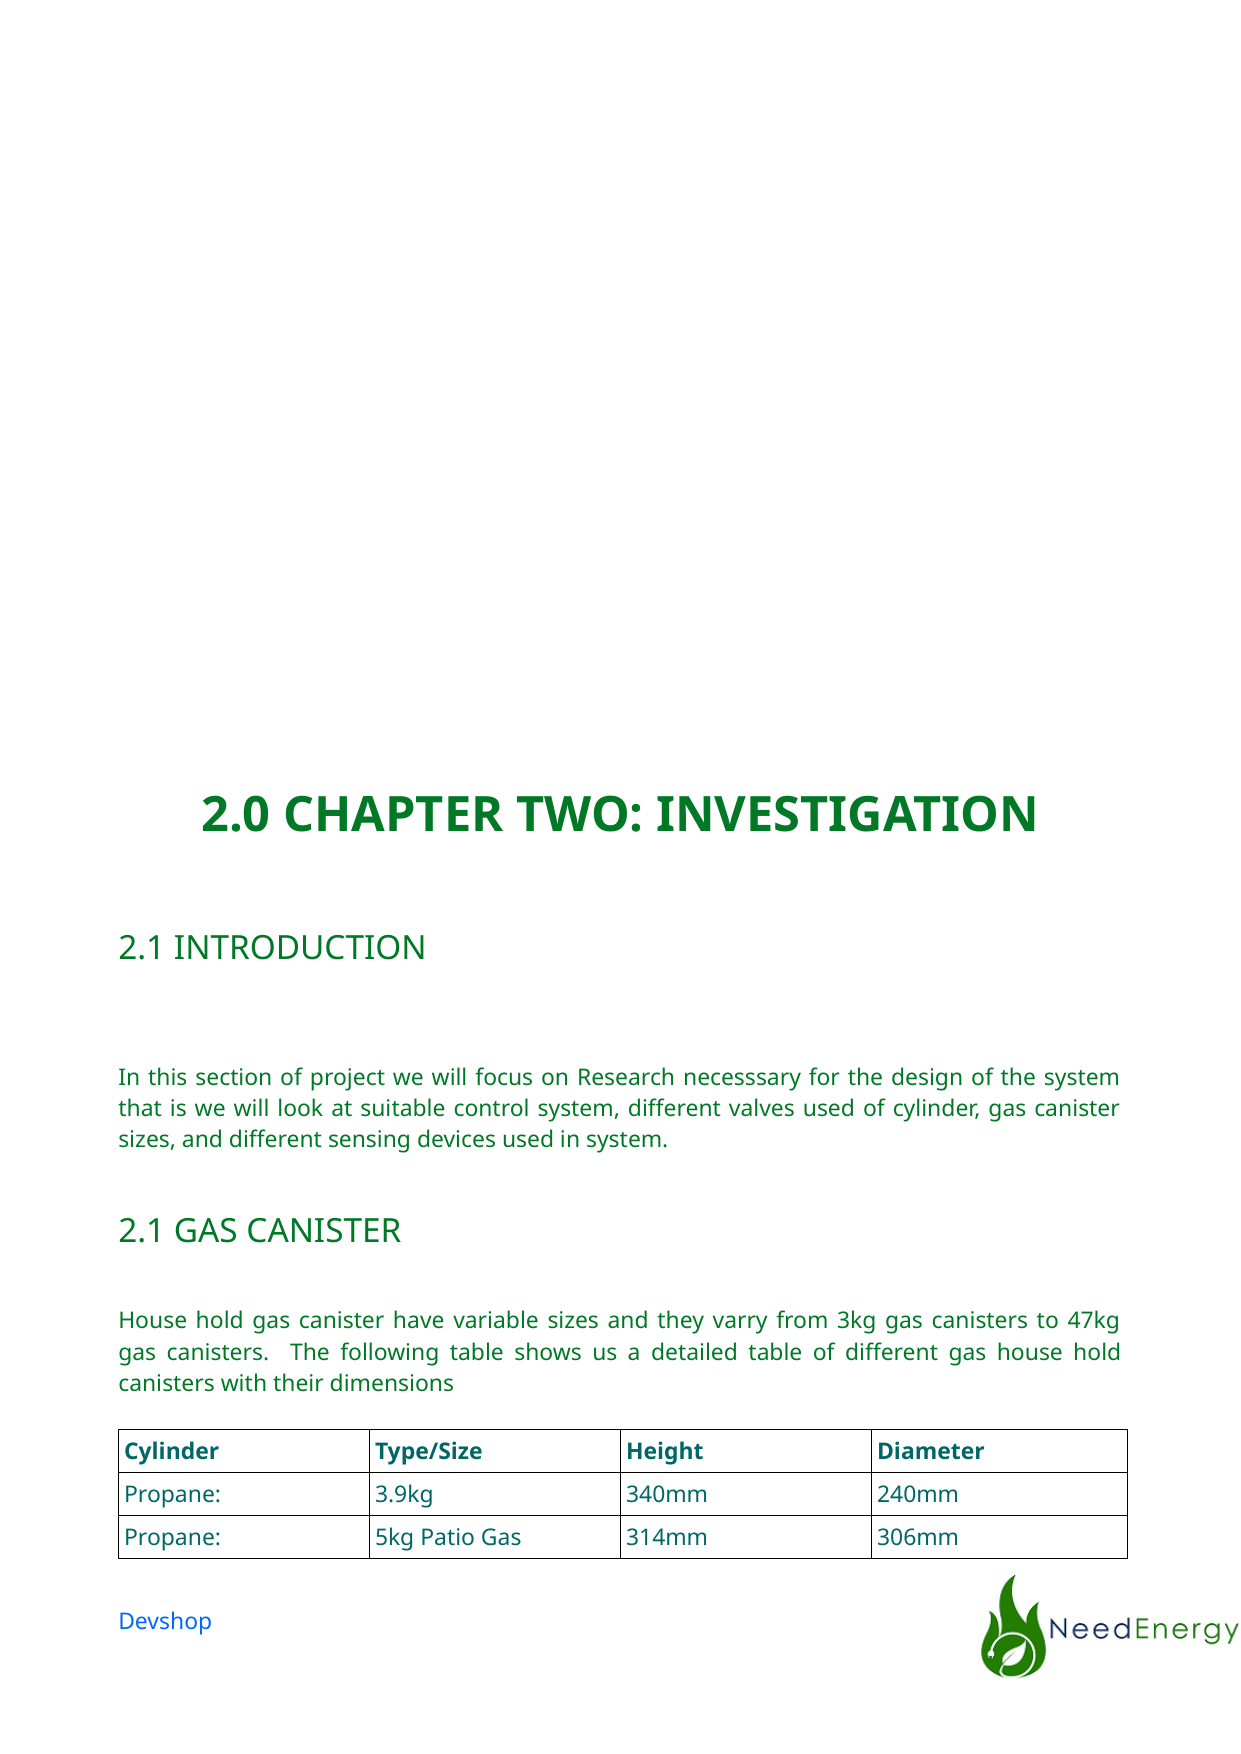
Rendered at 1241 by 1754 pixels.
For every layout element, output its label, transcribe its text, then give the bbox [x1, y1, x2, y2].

table_cell 340mm [621, 1473, 871, 1515]
subtitle 2.0 CHAPTER TWO: INVESTIGATION [118, 779, 1122, 845]
picture [977, 1575, 1241, 1688]
table_cell 314mm [621, 1516, 871, 1558]
table_header Height [621, 1430, 871, 1472]
table_cell 3.9kg [370, 1473, 620, 1515]
table_header Diameter [872, 1430, 1127, 1472]
table_cell Propane: [119, 1516, 369, 1558]
text In this section of project we will focus on Research necesssary for the design of the system that is we will look at suitable control system, different valves used of cylinder, gas canister sizes, and different sensing devices used in system. [118, 1061, 1122, 1154]
table_cell 240mm [872, 1473, 1127, 1515]
table_cell Propane: [119, 1473, 369, 1515]
subtitle 2.1 GAS CANISTER [118, 1207, 1122, 1252]
table_header Type/Size [370, 1430, 620, 1472]
table_cell 306mm [872, 1516, 1127, 1558]
table_cell 5kg Patio Gas [370, 1516, 620, 1558]
text House hold gas canister have variable sizes and they varry from 3kg gas canisters to 47kg gas canisters. The following table shows us a detailed table of different gas house hold canisters with their dimensions [118, 1304, 1122, 1398]
table_header Cylinder [119, 1430, 369, 1472]
subtitle 2.1 INTRODUCTION [118, 924, 1122, 969]
